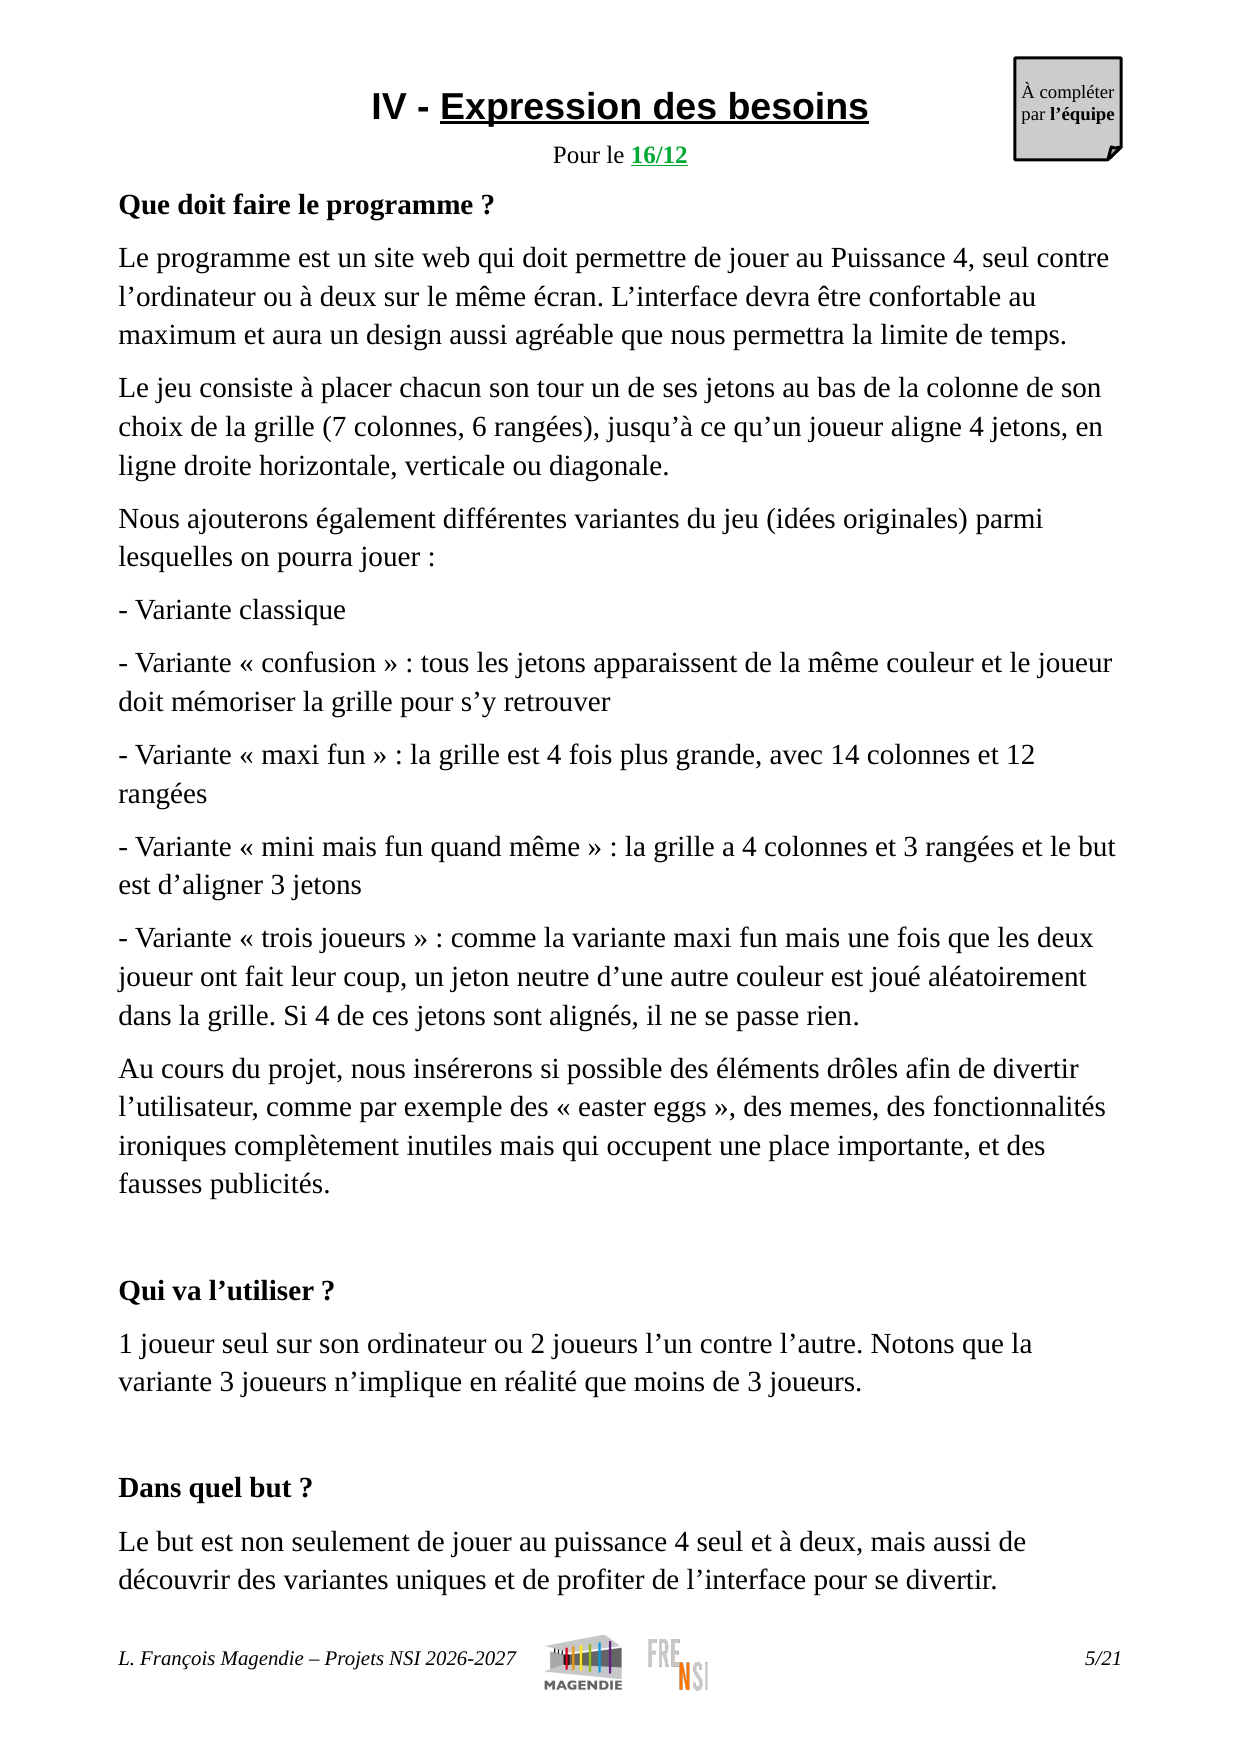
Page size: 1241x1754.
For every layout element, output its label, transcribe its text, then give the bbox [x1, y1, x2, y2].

text Pour le 16/12 [118, 140, 1122, 168]
picture [648, 1639, 708, 1691]
text Qui va l’utiliser ? [118, 1273, 1122, 1306]
text - Variante classique [118, 592, 1122, 626]
text - Variante « maxi fun » : la grille est 4 fois plus grande, avec 14 colonnes et 12 rangées [118, 737, 1122, 809]
text Nous ajouterons également différentes variantes du jeu (idées originales) parmi lesquelles on pourra jouer : [118, 501, 1122, 573]
text - Variante « trois joueurs » : comme la variante maxi fun mais une fois que les deux joueur ont fait leur coup, un jeton neutre d’une autre couleur est joué aléatoirement dans la grille. Si 4 de ces jetons sont alignés, il ne se passe rien. [118, 921, 1122, 1031]
text Dans quel but ? [118, 1471, 1122, 1504]
text Le programme est un site web qui doit permettre de jouer au Puissance 4, seul contre l’ordinateur ou à deux sur le même écran. L’interface devra être confortable au maximum et aura un design aussi agréable que nous permettra la limite de temps. [118, 240, 1122, 351]
text Le but est non seulement de jouer au puissance 4 seul et à deux, mais aussi de découvrir des variantes uniques et de profiter de l’interface pour se divertir. [118, 1524, 1122, 1596]
text - Variante « mini mais fun quand même » : la grille a 4 colonnes et 3 rangées et le but est d’aligner 3 jetons [118, 829, 1122, 901]
text Au cours du projet, nous insérerons si possible des éléments drôles afin de divertir l’utilisateur, comme par exemple des « easter eggs », des memes, des fonctionnalités ironiques complètement inutiles mais qui occupent une place importante, et des fausses publicités. [118, 1051, 1122, 1200]
text Le jeu consiste à placer chacun son tour un de ses jetons au bas de la colonne de son choix de la grille (7 colonnes, 6 rangées), jusqu’à ce qu’un joueur aligne 4 jetons, en ligne droite horizontale, verticale ou diagonale. [118, 371, 1122, 481]
text 1 joueur seul sur son ordinateur ou 2 joueurs l’un contre l’autre. Notons que la variante 3 joueurs n’implique en réalité que moins de 3 joueurs. [118, 1326, 1122, 1398]
text - Variante « confusion » : tous les jetons apparaissent de la même couleur et le joueur doit mémoriser la grille pour s’y retrouver [118, 646, 1122, 718]
text Que doit faire le programme ? [118, 187, 1122, 221]
picture [532, 1635, 633, 1695]
subtitle Expression des besoins [118, 84, 1013, 127]
